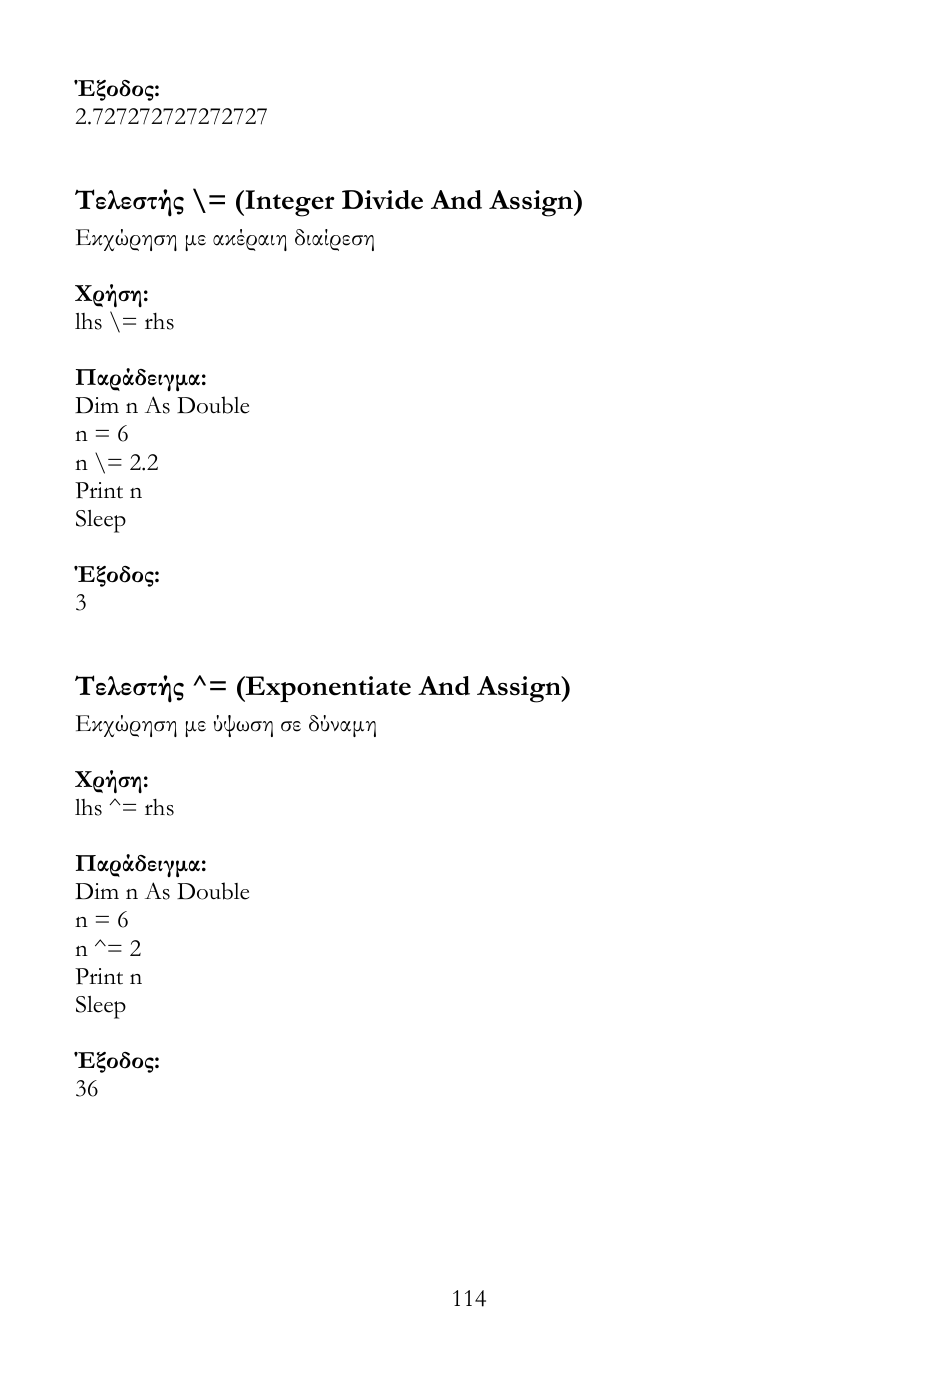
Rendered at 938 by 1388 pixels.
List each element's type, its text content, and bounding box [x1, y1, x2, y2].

text Έξοδος: [75, 561, 862, 589]
subtitle Τελεστής \= (Integer Divide And Assign) [75, 184, 862, 217]
text Παράδειγμα: [75, 364, 862, 392]
text Sleep [75, 505, 862, 533]
text lhs \= rhs [75, 308, 862, 336]
text Εκχώρηση με ύψωση σε δύναμη [75, 709, 862, 737]
subtitle Τελεστής ^= (Exponentiate And Assign) [75, 670, 862, 703]
text Dim n As Double [75, 878, 862, 906]
text 2.727272727272727 [75, 103, 862, 131]
text 36 [75, 1075, 862, 1103]
text Χρήση: [75, 280, 862, 308]
text 3 [75, 589, 862, 617]
text lhs ^= rhs [75, 794, 862, 822]
text n = 6 [75, 420, 862, 448]
text Χρήση: [75, 766, 862, 794]
text Sleep [75, 991, 862, 1019]
text Print n [75, 477, 862, 505]
text Dim n As Double [75, 392, 862, 420]
text Παράδειγμα: [75, 850, 862, 878]
text Εκχώρηση με ακέραιη διαίρεση [75, 223, 862, 252]
text n ^= 2 [75, 934, 862, 962]
text Έξοδος: [75, 1047, 862, 1075]
text Print n [75, 962, 862, 991]
text n \= 2.2 [75, 448, 862, 477]
text Έξοδος: [75, 75, 862, 103]
text n = 6 [75, 906, 862, 934]
